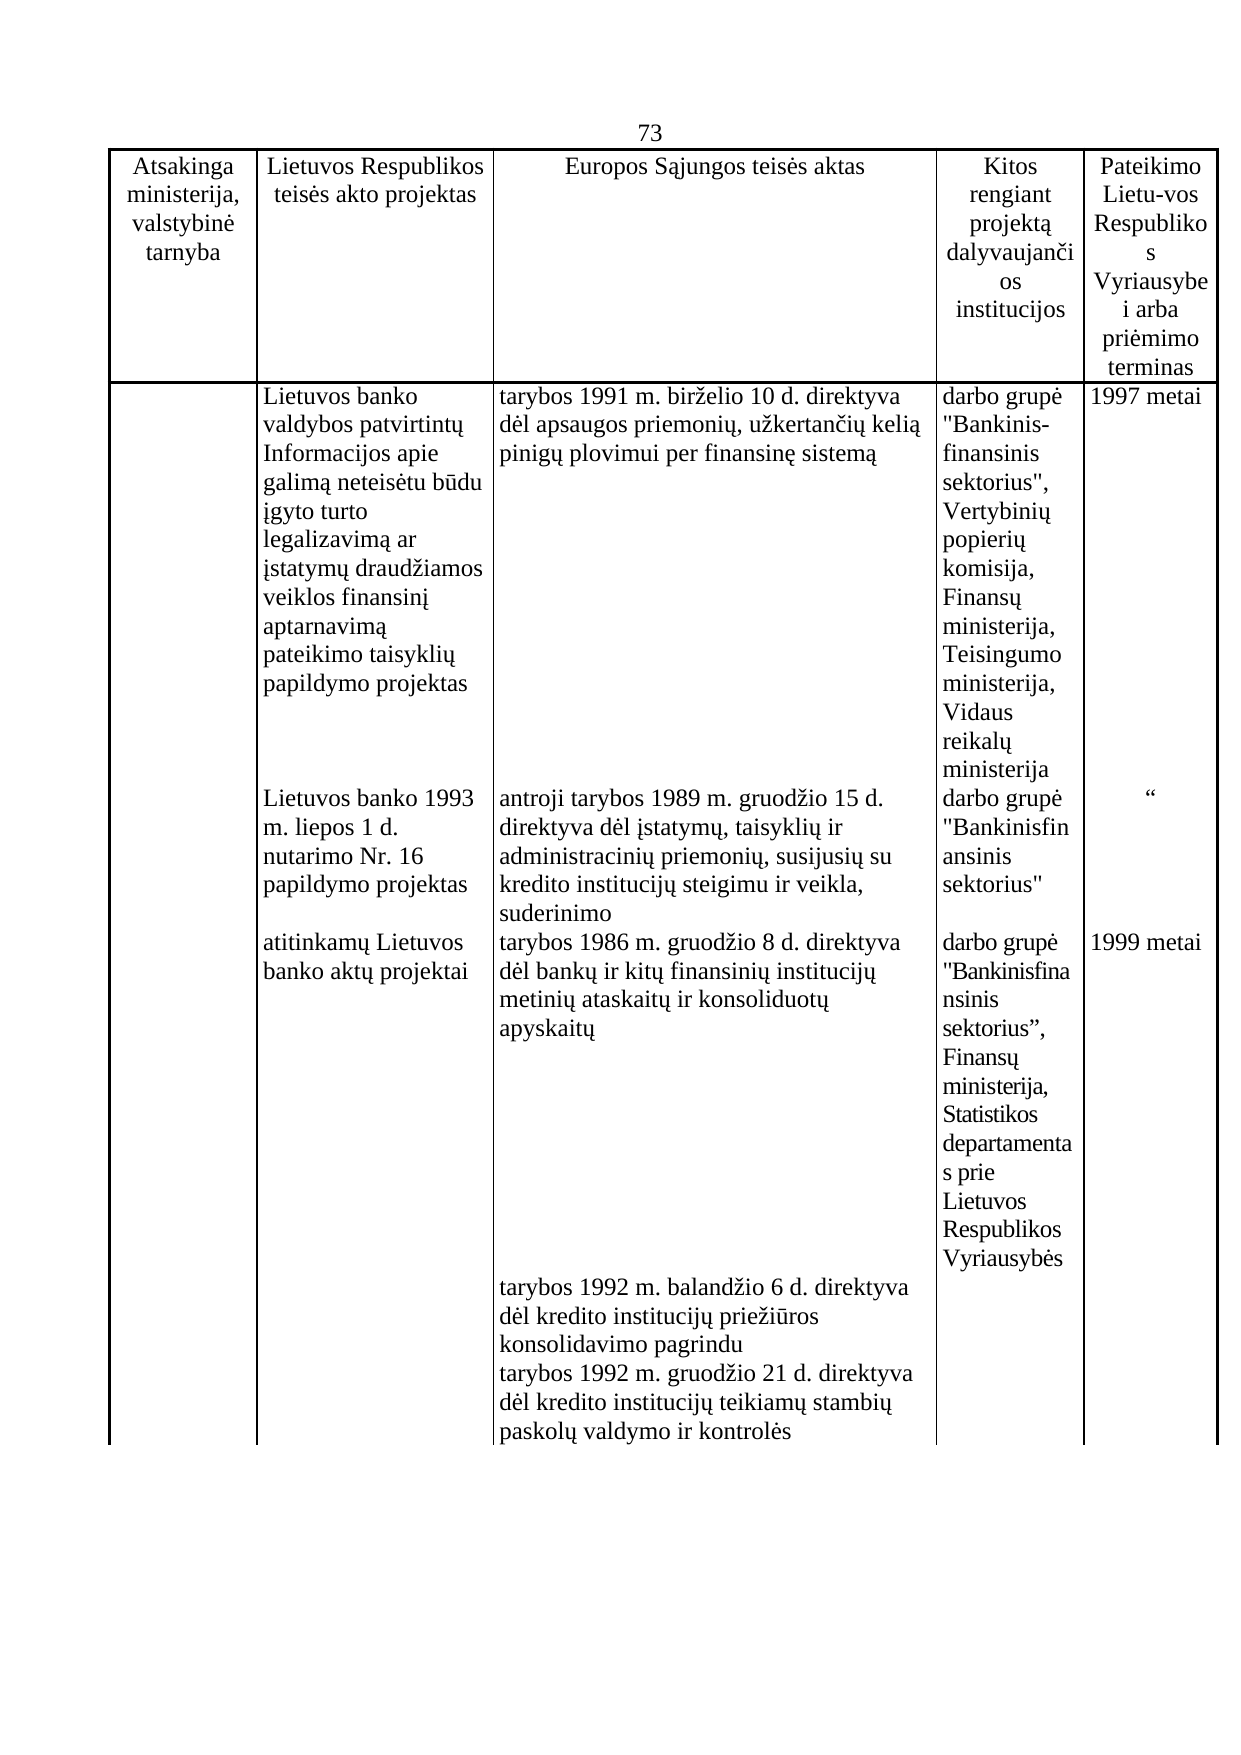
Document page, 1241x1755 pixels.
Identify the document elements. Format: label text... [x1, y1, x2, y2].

table_cell Lietuvos banko 1993 m. liepos 1 d. nutarimo Nr. 16 papildymo projektas [258, 783, 493, 927]
table_cell tarybos 1991 m. birželio 10 d. direktyva dėl apsaugos priemonių, užkertančių kelią pinigų plovimui per finansinę sistemą [494, 384, 936, 783]
table_cell “ [1085, 783, 1216, 927]
table_cell [258, 1272, 493, 1358]
table_cell [1219, 783, 1240, 927]
table_cell [258, 1358, 493, 1444]
table_cell [111, 1272, 256, 1358]
table_cell [1219, 1272, 1240, 1358]
table_header Kitos rengiant projektą dalyvaujančios institucijos [937, 151, 1083, 381]
table_header Europos Sąjungos teisės aktas [494, 151, 936, 381]
table_cell darbo grupė "Bankinis-finansinis sektorius", Vertybinių popierių komisija, Finansų ministerija, Teisingumo ministerija, Vidaus reikalų ministerija [937, 384, 1083, 783]
table_cell [937, 1272, 1083, 1358]
table_cell tarybos 1986 m. gruodžio 8 d. direktyva dėl bankų ir kitų finansinių institucijų metinių ataskaitų ir konsoliduotų apyskaitų [494, 927, 936, 1272]
table_header Atsakinga ministerija, valstybinė tarnyba [111, 151, 256, 381]
table_cell [111, 927, 256, 1272]
table_cell [1219, 927, 1240, 1272]
table_header [1219, 148, 1240, 381]
table_cell [1219, 1358, 1240, 1444]
table_cell [111, 1358, 256, 1444]
table_cell [111, 384, 256, 783]
table_cell [937, 1358, 1083, 1444]
table_cell 1999 metai [1085, 927, 1216, 1272]
table_header Pateikimo Lietu-vos Respublikos Vyriausybei arba priėmimo terminas [1085, 151, 1216, 381]
table_cell Lietuvos banko valdybos patvirtintų Informacijos apie galimą neteisėtu būdu įgyto turto legalizavimą ar įstatymų draudžiamos veiklos finansinį aptarnavimą pateikimo taisyklių papildymo projektas [258, 384, 493, 783]
table_cell tarybos 1992 m. gruodžio 21 d. direktyva dėl kredito institucijų teikiamų stambių paskolų valdymo ir kontrolės [494, 1358, 936, 1444]
table_cell [111, 783, 256, 927]
table_cell [1085, 1272, 1216, 1358]
table_cell atitinkamų Lietuvos banko aktų projektai [258, 927, 493, 1272]
table_cell tarybos 1992 m. balandžio 6 d. direktyva dėl kredito institucijų priežiūros konsolidavimo pagrindu [494, 1272, 936, 1358]
table_cell [1219, 381, 1240, 783]
table_header Lietuvos Respublikos teisės akto projektas [258, 151, 493, 381]
table_cell antroji tarybos 1989 m. gruodžio 15 d. direktyva dėl įstatymų, taisyklių ir administracinių priemonių, susijusių su kredito institucijų steigimu ir veikla, suderinimo [494, 783, 936, 927]
table_cell darbo grupė "Bankinisfinansinis sektorius" [937, 783, 1083, 927]
table_cell 1997 metai [1085, 384, 1216, 783]
table_cell darbo grupė "Bankinisfinansinis sektorius”, Finansų ministerija, Statistikos departamentas prie Lietuvos Respublikos Vyriausybės [937, 927, 1083, 1272]
table_cell [1085, 1358, 1216, 1444]
